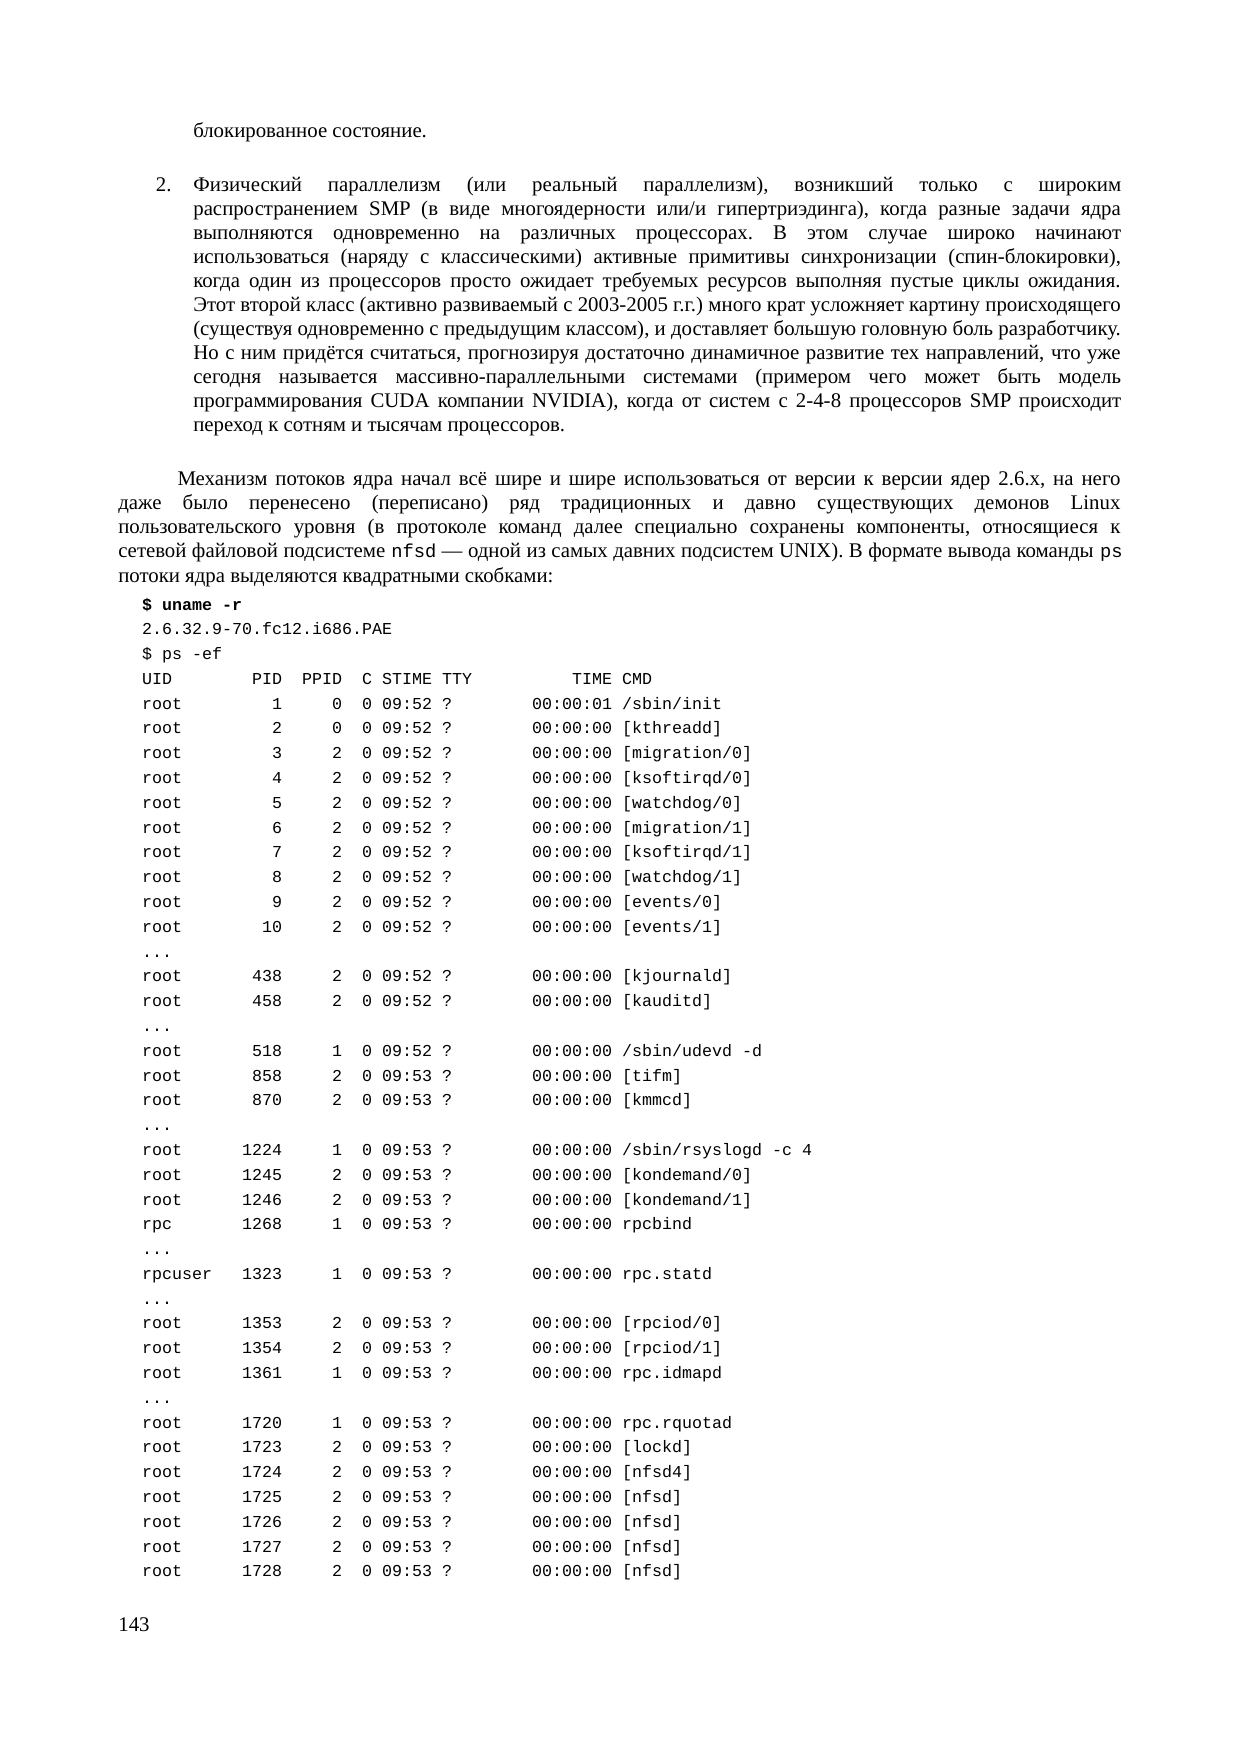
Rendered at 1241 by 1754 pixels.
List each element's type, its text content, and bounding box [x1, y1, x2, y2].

text root 1354 2 0 09:53 ? 00:00:00 [rpciod/1] [142, 1340, 1122, 1359]
text ... [142, 1017, 1122, 1036]
text root 870 2 0 09:53 ? 00:00:00 [kmmcd] [142, 1092, 1122, 1111]
text root 1361 1 0 09:53 ? 00:00:00 rpc.idmapd [142, 1364, 1122, 1383]
text root 1246 2 0 09:53 ? 00:00:00 [kondemand/1] [142, 1191, 1122, 1210]
text root 518 1 0 09:52 ? 00:00:00 /sbin/udevd -d [142, 1042, 1122, 1061]
text root 1 0 0 09:52 ? 00:00:01 /sbin/init [142, 695, 1122, 714]
text root 1245 2 0 09:53 ? 00:00:00 [kondemand/0] [142, 1166, 1122, 1185]
text root 3 2 0 09:52 ? 00:00:00 [migration/0] [142, 745, 1122, 764]
text rpc 1268 1 0 09:53 ? 00:00:00 rpcbind [142, 1216, 1122, 1235]
text root 8 2 0 09:52 ? 00:00:00 [watchdog/1] [142, 869, 1122, 888]
text ... [142, 1117, 1122, 1136]
text 2.6.32.9-70.fc12.i686.PAE [142, 621, 1122, 640]
text root 1727 2 0 09:53 ? 00:00:00 [nfsd] [142, 1538, 1122, 1557]
list Физический параллелизм (или реальный параллелизм), возникший только с широким распространением SMP (в виде многоядерности или/и гипертриэдинга), когда разные задачи ядра выполняются одновременно на различных процессорах. В этом случае широко начинают использоваться (наряду с классическими) активные примитивы синхронизации (спин-блокировки), когда один из процессоров просто ожидает требуемых ресурсов выполняя пустые циклы ожидания. Этот второй класс (активно развиваемый с 2003-2005 г.г.) много крат усложняет картину происходящего (существуя одновременно с предыдущим классом), и доставляет большую головную боль разработчику. Но с ним придётся считаться, прогнозируя достаточно динамичное развитие тех направлений, что уже сегодня называется массивно-параллельными системами (примером чего может быть модель программирования CUDA компании NVIDIA), когда от систем с 2-4-8 процессоров SMP происходит переход к сотням и тысячам процессоров. [156, 172, 1122, 436]
text ... [142, 1290, 1122, 1309]
text root 9 2 0 09:52 ? 00:00:00 [events/0] [142, 893, 1122, 912]
text rpcuser 1323 1 0 09:53 ? 00:00:00 rpc.statd [142, 1265, 1122, 1284]
text root 1224 1 0 09:53 ? 00:00:00 /sbin/rsyslogd -c 4 [142, 1141, 1122, 1160]
text Механизм потоков ядра начал всё шире и шире использоваться от версии к версии ядер 2.6.х, на него даже было перенесено (переписано) ряд традиционных и давно существующих демонов Linux пользовательского уровня (в протоколе команд далее специально сохранены компоненты, относящиеся к сетевой файловой подсистеме nfsd — одной из самых давних подсистем UNIX). В формате вывода команды ps потоки ядра выделяются квадратными скобками: [118, 466, 1122, 587]
text root 6 2 0 09:52 ? 00:00:00 [migration/1] [142, 819, 1122, 838]
text root 458 2 0 09:52 ? 00:00:00 [kauditd] [142, 993, 1122, 1012]
text root 7 2 0 09:52 ? 00:00:00 [ksoftirqd/1] [142, 844, 1122, 863]
text root 1724 2 0 09:53 ? 00:00:00 [nfsd4] [142, 1464, 1122, 1483]
text root 5 2 0 09:52 ? 00:00:00 [watchdog/0] [142, 794, 1122, 813]
text root 1720 1 0 09:53 ? 00:00:00 rpc.rquotad [142, 1414, 1122, 1433]
text root 858 2 0 09:53 ? 00:00:00 [tifm] [142, 1067, 1122, 1086]
text root 1725 2 0 09:53 ? 00:00:00 [nfsd] [142, 1488, 1122, 1507]
text $ uname -r [142, 596, 1122, 615]
list блокированное состояние. [156, 118, 1122, 142]
text root 438 2 0 09:52 ? 00:00:00 [kjournald] [142, 968, 1122, 987]
text root 4 2 0 09:52 ? 00:00:00 [ksoftirqd/0] [142, 769, 1122, 788]
text root 1353 2 0 09:53 ? 00:00:00 [rpciod/0] [142, 1315, 1122, 1334]
text root 1728 2 0 09:53 ? 00:00:00 [nfsd] [142, 1563, 1122, 1582]
text $ ps -ef [142, 646, 1122, 664]
text root 1723 2 0 09:53 ? 00:00:00 [lockd] [142, 1439, 1122, 1458]
text ... [142, 1389, 1122, 1408]
text ... [142, 943, 1122, 962]
text root 1726 2 0 09:53 ? 00:00:00 [nfsd] [142, 1513, 1122, 1532]
text root 2 0 0 09:52 ? 00:00:00 [kthreadd] [142, 720, 1122, 739]
text UID PID PPID C STIME TTY TIME CMD [142, 670, 1122, 689]
text ... [142, 1241, 1122, 1259]
text root 10 2 0 09:52 ? 00:00:00 [events/1] [142, 918, 1122, 937]
